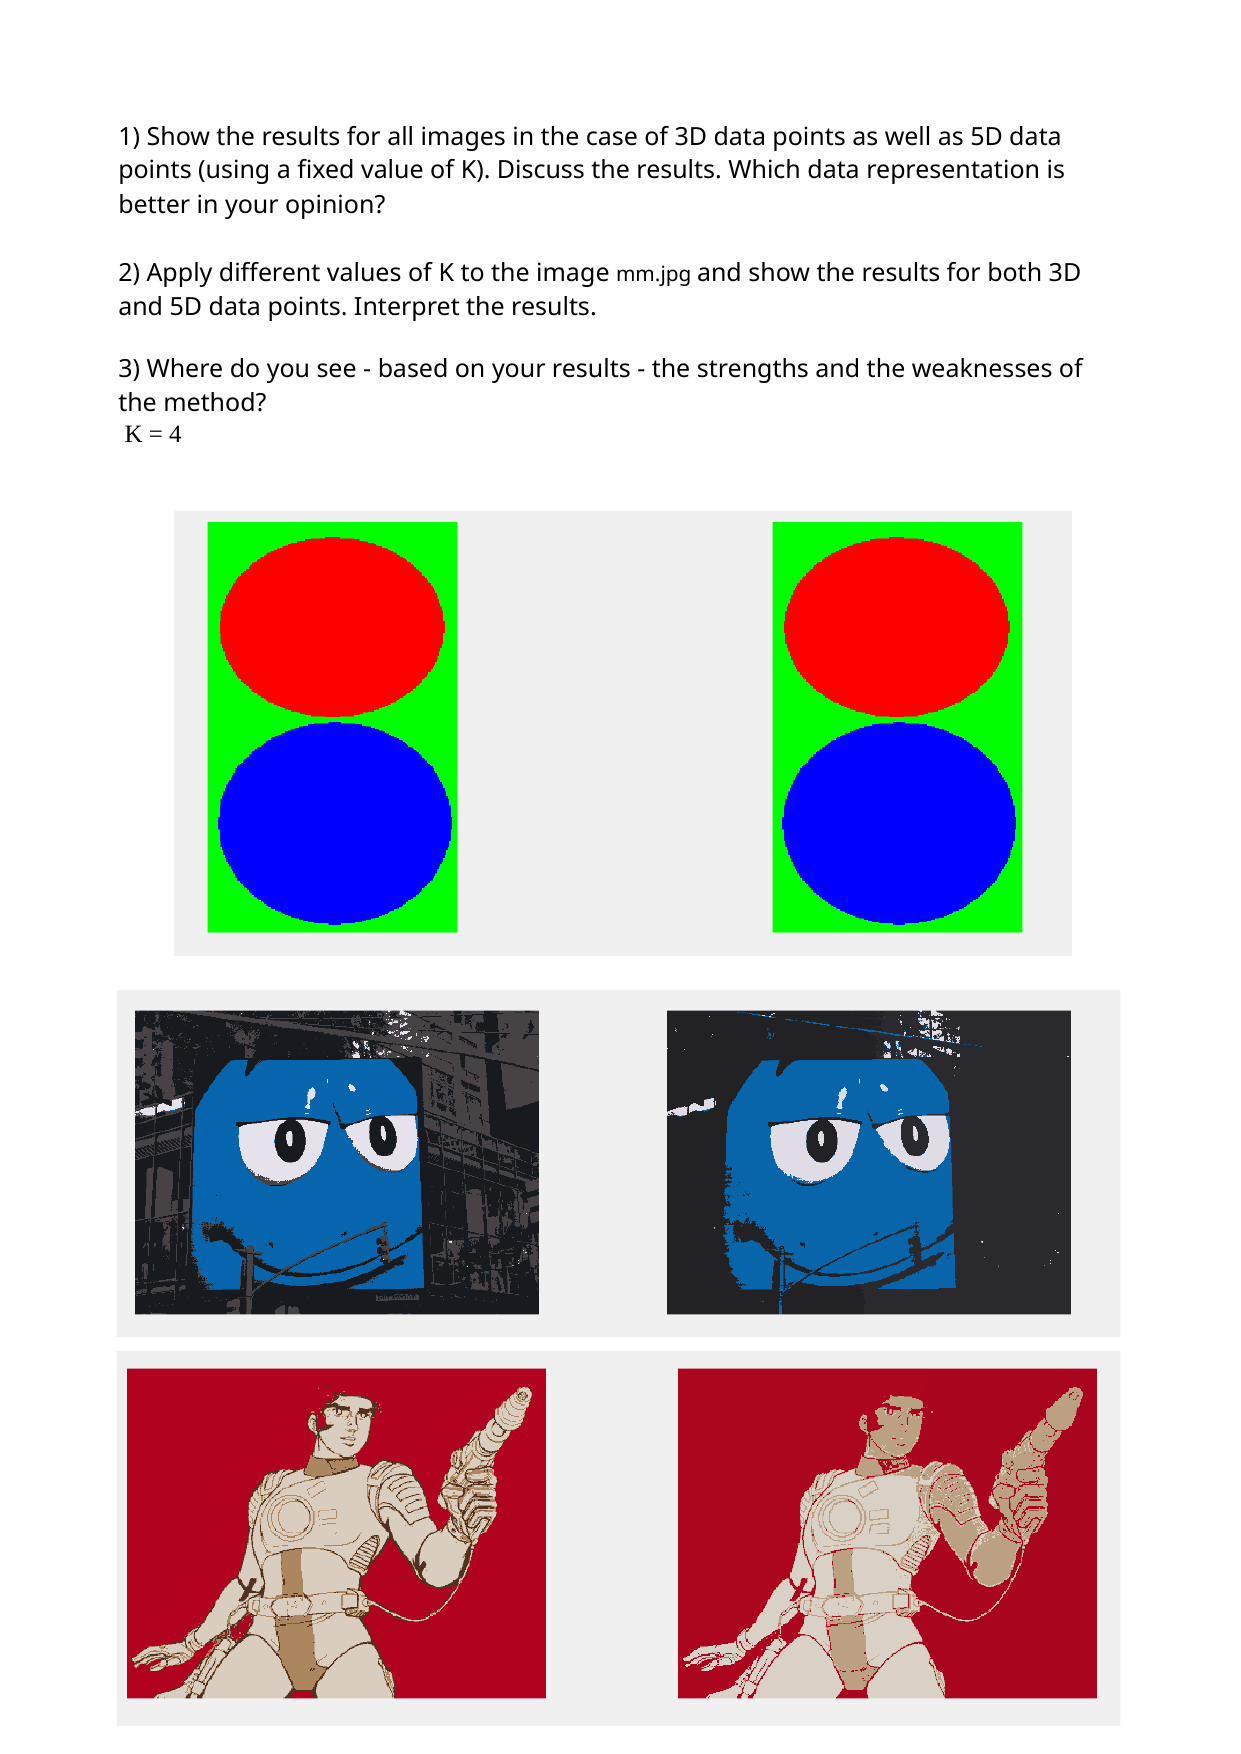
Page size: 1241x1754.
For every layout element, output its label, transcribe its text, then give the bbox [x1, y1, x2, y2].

picture [116, 990, 1121, 1337]
picture [174, 511, 1073, 956]
picture [116, 1351, 1121, 1726]
text K = 4 [118, 419, 1122, 448]
text 2) Apply different values of K to the image mm.jpg and show the results for both 3D and 5D data points. Interpret the results. [118, 254, 1122, 322]
text 1) Show the results for all images in the case of 3D data points as well as 5D data points (using a fixed value of K). Discuss the results. Which data representation is better in your opinion? [118, 118, 1122, 220]
text 3) Where do you see - based on your results - the strengths and the weaknesses of the method? [118, 351, 1122, 419]
